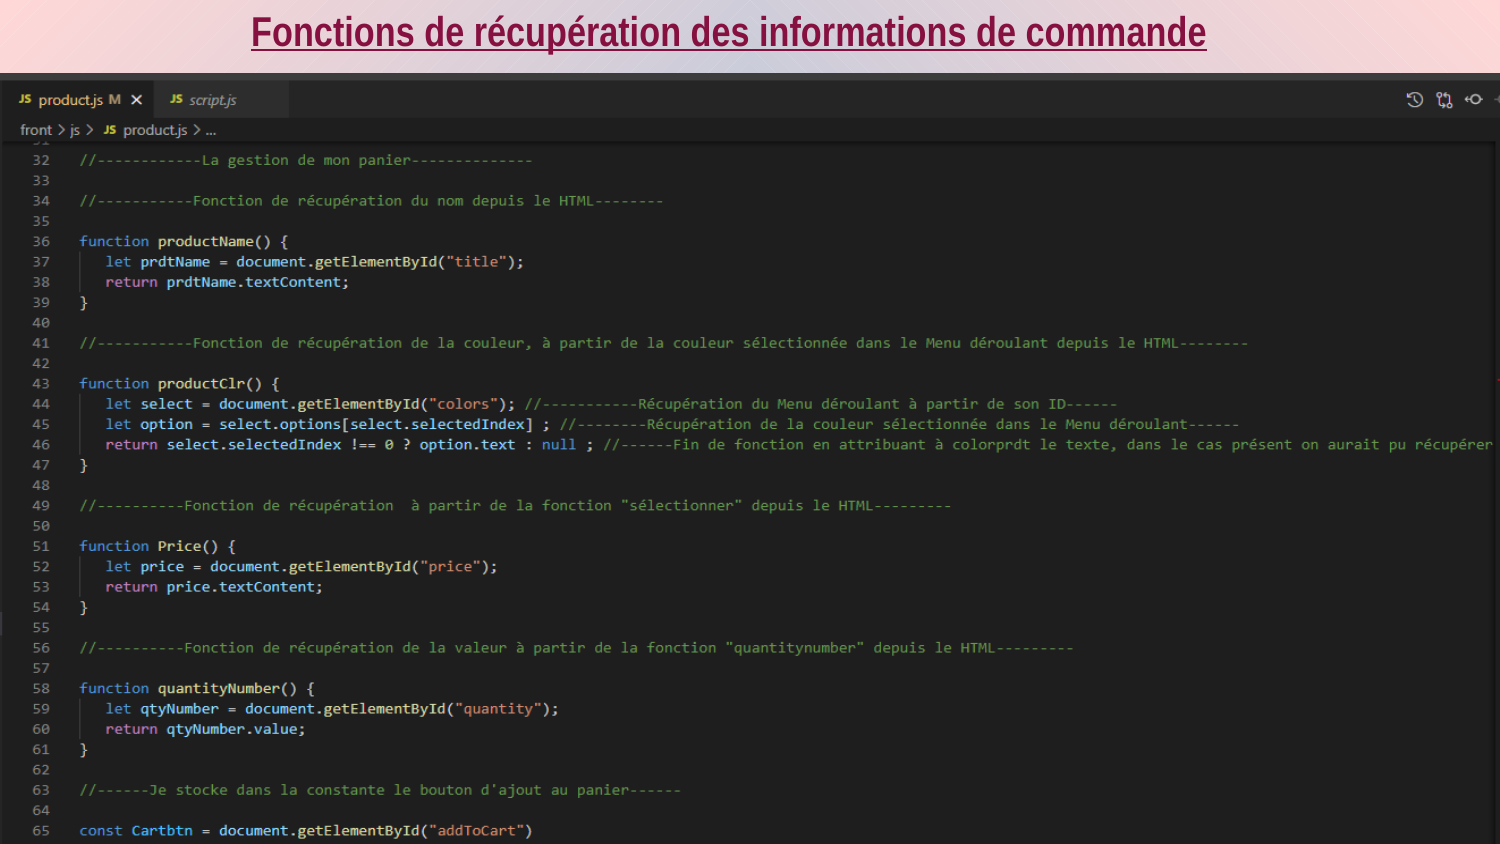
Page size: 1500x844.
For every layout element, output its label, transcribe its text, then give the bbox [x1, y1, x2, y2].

picture [0, 73, 1500, 844]
text_box Fonctions de récupération des informations de commande [236, 0, 1500, 73]
